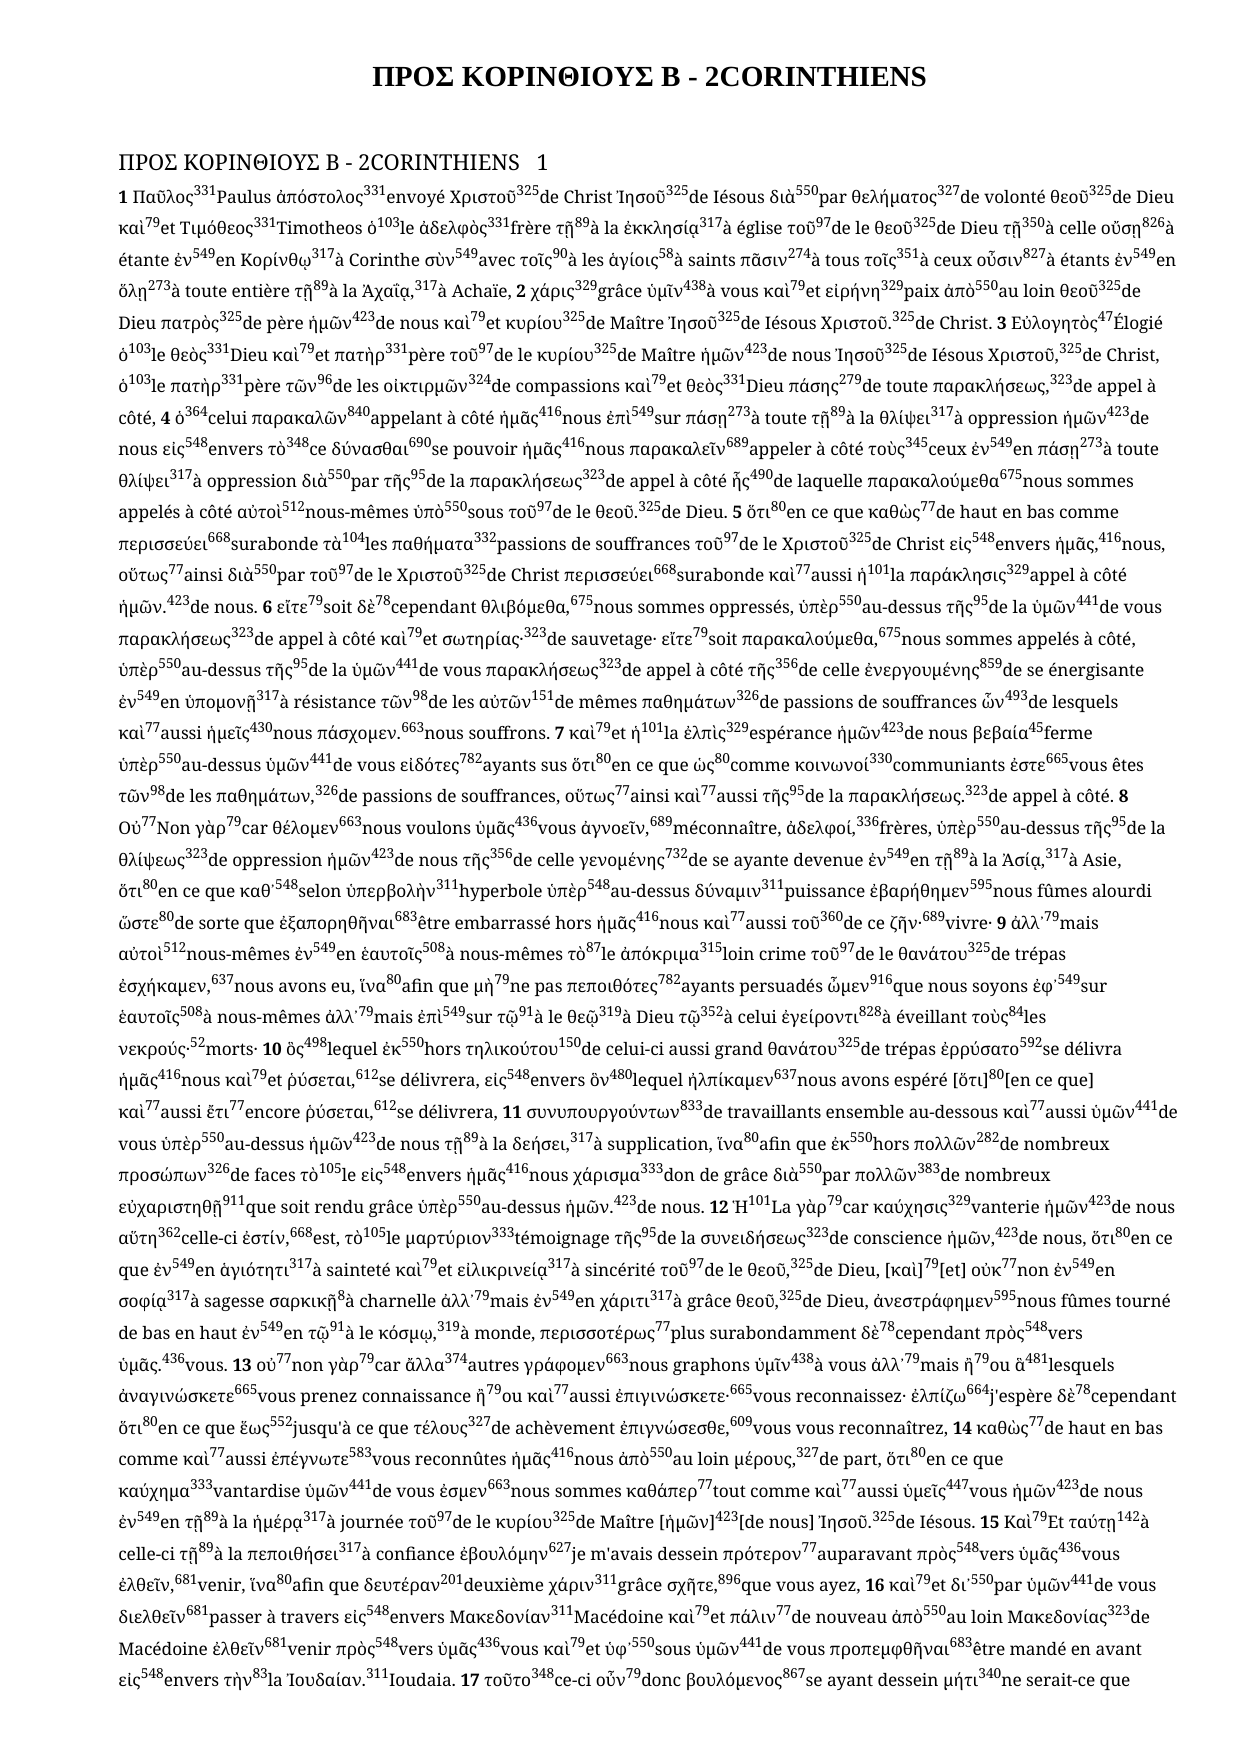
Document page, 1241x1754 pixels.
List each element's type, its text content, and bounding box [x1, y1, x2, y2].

text ΠΡΟΣ ΚΟΡΙΝΘΙΟΥΣ Β - 2CORINTHIENS 1 [118, 147, 1181, 176]
text 1 Παῦλος331Paulus ἀπόστολος331envoyé Χριστοῦ325de Christ Ἰησοῦ325de Iésous διὰ550par θελήματος327de volonté θεοῦ325de Dieu καὶ79et Τιμόθεος331Timotheos ὁ103le ἀδελφὸς331frère τῇ89à la ἐκκλησίᾳ317à église τοῦ97de le θεοῦ325de Dieu τῇ350à celle οὔσῃ826à étante ἐν549en Κορίνθῳ317à Corinthe σὺν549avec τοῖς90à les ἁγίοις58à saints πᾶσιν274à tous τοῖς351à ceux οὖσιν827à étants ἐν549en ὅλῃ273à toute entière τῇ89à la Ἀχαΐᾳ,317à Achaïe, 2 χάρις329grâce ὑμῖν438à vous καὶ79et εἰρήνη329paix ἀπὸ550au loin θεοῦ325de Dieu πατρὸς325de père ἡμῶν423de nous καὶ79et κυρίου325de Maître Ἰησοῦ325de Iésous Χριστοῦ.325de Christ. 3 Εὐλογητὸς47Élogié ὁ103le θεὸς331Dieu καὶ79et πατὴρ331père τοῦ97de le κυρίου325de Maître ἡμῶν423de nous Ἰησοῦ325de Iésous Χριστοῦ,325de Christ, ὁ103le πατὴρ331père τῶν96de les οἰκτιρμῶν324de compassions καὶ79et θεὸς331Dieu πάσης279de toute παρακλήσεως,323de appel à côté, 4 ὁ364celui παρακαλῶν840appelant à côté ἡμᾶς416nous ἐπὶ549sur πάσῃ273à toute τῇ89à la θλίψει317à oppression ἡμῶν423de nous εἰς548envers τὸ348ce δύνασθαι690se pouvoir ἡμᾶς416nous παρακαλεῖν689appeler à côté τοὺς345ceux ἐν549en πάσῃ273à toute θλίψει317à oppression διὰ550par τῆς95de la παρακλήσεως323de appel à côté ἧς490de laquelle παρακαλούμεθα675nous sommes appelés à côté αὐτοὶ512nous-mêmes ὑπὸ550sous τοῦ97de le θεοῦ.325de Dieu. 5 ὅτι80en ce que καθὼς77de haut en bas comme περισσεύει668surabonde τὰ104les παθήματα332passions de souffrances τοῦ97de le Χριστοῦ325de Christ εἰς548envers ἡμᾶς,416nous, οὕτως77ainsi διὰ550par τοῦ97de le Χριστοῦ325de Christ περισσεύει668surabonde καὶ77aussi ἡ101la παράκλησις329appel à côté ἡμῶν.423de nous. 6 εἴτε79soit δὲ78cependant θλιβόμεθα,675nous sommes oppressés, ὑπὲρ550au-dessus τῆς95de la ὑμῶν441de vous παρακλήσεως323de appel à côté καὶ79et σωτηρίας·323de sauvetage· εἴτε79soit παρακαλούμεθα,675nous sommes appelés à côté, ὑπὲρ550au-dessus τῆς95de la ὑμῶν441de vous παρακλήσεως323de appel à côté τῆς356de celle ἐνεργουμένης859de se énergisante ἐν549en ὑπομονῇ317à résistance τῶν98de les αὐτῶν151de mêmes παθημάτων326de passions de souffrances ὧν493de lesquels καὶ77aussi ἡμεῖς430nous πάσχομεν.663nous souffrons. 7 καὶ79et ἡ101la ἐλπὶς329espérance ἡμῶν423de nous βεβαία45ferme ὑπὲρ550au-dessus ὑμῶν441de vous εἰδότες782ayants sus ὅτι80en ce que ὡς80comme κοινωνοί330communiants ἐστε665vous êtes τῶν98de les παθημάτων,326de passions de souffrances, οὕτως77ainsi καὶ77aussi τῆς95de la παρακλήσεως.323de appel à côté. 8 Οὐ77Non γὰρ79car θέλομεν663nous voulons ὑμᾶς436vous ἀγνοεῖν,689méconnaître, ἀδελφοί,336frères, ὑπὲρ550au-dessus τῆς95de la θλίψεως323de oppression ἡμῶν423de nous τῆς356de celle γενομένης732de se ayante devenue ἐν549en τῇ89à la Ἀσίᾳ,317à Asie, ὅτι80en ce que καθ᾽548selon ὑπερβολὴν311hyperbole ὑπὲρ548au-dessus δύναμιν311puissance ἐβαρήθημεν595nous fûmes alourdi ὥστε80de sorte que ἐξαπορηθῆναι683être embarrassé hors ἡμᾶς416nous καὶ77aussi τοῦ360de ce ζῆν·689vivre· 9 ἀλλ᾽79mais αὐτοὶ512nous-mêmes ἐν549en ἑαυτοῖς508à nous-mêmes τὸ87le ἀπόκριμα315loin crime τοῦ97de le θανάτου325de trépas ἐσχήκαμεν,637nous avons eu, ἵνα80afin que μὴ79ne pas πεποιθότες782ayants persuadés ὦμεν916que nous soyons ἐφ᾽549sur ἑαυτοῖς508à nous-mêmes ἀλλ᾽79mais ἐπὶ549sur τῷ91à le θεῷ319à Dieu τῷ352à celui ἐγείροντι828à éveillant τοὺς84les νεκρούς·52morts· 10 ὃς498lequel ἐκ550hors τηλικούτου150de celui-ci aussi grand θανάτου325de trépas ἐρρύσατο592se délivra ἡμᾶς416nous καὶ79et ῥύσεται,612se délivrera, εἰς548envers ὃν480lequel ἠλπίκαμεν637nous avons espéré [ὅτι]80[en ce que] καὶ77aussi ἔτι77encore ῥύσεται,612se délivrera, 11 συνυπουργούντων833de travaillants ensemble au-dessous καὶ77aussi ὑμῶν441de vous ὑπὲρ550au-dessus ἡμῶν423de nous τῇ89à la δεήσει,317à supplication, ἵνα80afin que ἐκ550hors πολλῶν282de nombreux προσώπων326de faces τὸ105le εἰς548envers ἡμᾶς416nous χάρισμα333don de grâce διὰ550par πολλῶν383de nombreux εὐχαριστηθῇ911que soit rendu grâce ὑπὲρ550au-dessus ἡμῶν.423de nous. 12 Ἡ101La γὰρ79car καύχησις329vanterie ἡμῶν423de nous αὕτη362celle-ci ἐστίν,668est, τὸ105le μαρτύριον333témoignage τῆς95de la συνειδήσεως323de conscience ἡμῶν,423de nous, ὅτι80en ce que ἐν549en ἁγιότητι317à sainteté καὶ79et εἰλικρινείᾳ317à sincérité τοῦ97de le θεοῦ,325de Dieu, [καὶ]79[et] οὐκ77non ἐν549en σοφίᾳ317à sagesse σαρκικῇ8à charnelle ἀλλ᾽79mais ἐν549en χάριτι317à grâce θεοῦ,325de Dieu, ἀνεστράφημεν595nous fûmes tourné de bas en haut ἐν549en τῷ91à le κόσμῳ,319à monde, περισσοτέρως77plus surabondamment δὲ78cependant πρὸς548vers ὑμᾶς.436vous. 13 οὐ77non γὰρ79car ἄλλα374autres γράφομεν663nous graphons ὑμῖν438à vous ἀλλ᾽79mais ἢ79ou ἃ481lesquels ἀναγινώσκετε665vous prenez connaissance ἢ79ou καὶ77aussi ἐπιγινώσκετε·665vous reconnaissez· ἐλπίζω664j'espère δὲ78cependant ὅτι80en ce que ἕως552jusqu'à ce que τέλους327de achèvement ἐπιγνώσεσθε,609vous vous reconnaîtrez, 14 καθὼς77de haut en bas comme καὶ77aussi ἐπέγνωτε583vous reconnûtes ἡμᾶς416nous ἀπὸ550au loin μέρους,327de part, ὅτι80en ce que καύχημα333vantardise ὑμῶν441de vous ἐσμεν663nous sommes καθάπερ77tout comme καὶ77aussi ὑμεῖς447vous ἡμῶν423de nous ἐν549en τῇ89à la ἡμέρᾳ317à journée τοῦ97de le κυρίου325de Maître [ἡμῶν]423[de nous] Ἰησοῦ.325de Iésous. 15 Καὶ79Et ταύτῃ142à celle-ci τῇ89à la πεποιθήσει317à confiance ἐβουλόμην627je m'avais dessein πρότερον77auparavant πρὸς548vers ὑμᾶς436vous ἐλθεῖν,681venir, ἵνα80afin que δευτέραν201deuxième χάριν311grâce σχῆτε,896que vous ayez, 16 καὶ79et δι᾽550par ὑμῶν441de vous διελθεῖν681passer à travers εἰς548envers Μακεδονίαν311Macédoine καὶ79et πάλιν77de nouveau ἀπὸ550au loin Μακεδονίας323de Macédoine ἐλθεῖν681venir πρὸς548vers ὑμᾶς436vous καὶ79et ὑφ᾽550sous ὑμῶν441de vous προπεμφθῆναι683être mandé en avant εἰς548envers τὴν83la Ἰουδαίαν.311Ioudaia. 17 τοῦτο348ce-ci οὖν79donc βουλόμενος867se ayant dessein μήτι340ne serait-ce que ἄρα77par conséquent τῇ89à la ἐλαφρίᾳ317à légèreté ἐχρησάμην;588je m'utilisai; ἢ79ou ἃ481lesquels βουλεύομαι670je me délibère κατὰ548selon σάρκα311chair βουλεύομαι,670je me délibère, ἵνα80afin que ᾖ921que soit παρ᾽549à côté ἐμοὶ420à moi τὸ366ce ναὶ333oui ναὶ333oui καὶ79et τὸ366ce οὒ340non οὔ;340non; 18 πιστὸς47croyable δὲ78cependant ὁ103le θεὸς331Dieu ὅτι80en ce que ὁ103le λόγος331discours ἡμῶν423de nous ὁ364celui πρὸς548vers ὑμᾶς436vous οὐκ77non ἔστιν668est ναὶ333oui καὶ79et οὔ.340non. 19 ὁ103le τοῦ97de le θεοῦ325de Dieu γὰρ79car υἱὸς331fils Ἰησοῦς331Iésous Χριστὸς331Christ ὁ498celui ἐν549en ὑμῖν438à vous δι᾽550par ἡμῶν423de nous κηρυχθείς,760ayant été annoncé, δι᾽550par ἐμοῦ424de moi καὶ79et Σιλουανοῦ325de Silouane καὶ79et Τιμοθέου,325de Timotheos, οὐκ77non ἐγένετο592se devint ναὶ333oui καὶ79et οὒ340non ἀλλὰ79mais ναὶ333oui ἐν549en αὐτῷ458à lui γέγονεν.642a devenu. 20 ὅσαι301autant lesquelles γὰρ79car ἐπαγγελίαι328promesses θεοῦ,325de Dieu, ἐν549en αὐτῷ458à lui τὸ105le ναί·333oui· διὸ79c'est pourquoi καὶ77aussi δι᾽550par αὐτοῦ464de lui τὸ105le ἀμὴν304amen τῷ91à le θεῷ319à Dieu πρὸς548vers δόξαν311gloire δι᾽550par ἡμῶν.423de nous. 21 ὁ364celui δὲ78cependant βεβαιῶν840affermissant ἡμᾶς416nous σὺν549avec ὑμῖν438à vous εἰς548envers Χριστὸν313Christ καὶ79et χρίσας721ayant oint ἡμᾶς416nous θεός,331Dieu, 22 ὁ498celui καὶ77aussi σφραγισάμενος740se ayant scellé ἡμᾶς416nous καὶ79et δοὺς721ayant donné τὸν85le ἀρραβῶνα313arrhe τοῦ99de le πνεύματος327de souffle ἐν549en ταῖς88à les καρδίαις316à coeurs ἡμῶν.423de nous. 23 Ἐγὼ431Moi δὲ78cependant μάρτυρα313témoin τὸν85le θεὸν313Dieu ἐπικαλοῦμαι670je me surnomme ἐπὶ548sur τὴν83la ἐμὴν216mienne ψυχήν,311âme, ὅτι80en ce que φειδόμενος867se épargnant ὑμῶν441de vous οὐκέτι77non plus ἦλθον582je vins εἰς548envers Κόρινθον.311Corinthe. 24 οὐχ77non ὅτι80en ce que κυριεύομεν663nous maîtrisons ὑμῶν441de vous τῆς95de la πίστεως323de croyance ἀλλὰ79mais συνεργοί46co-travailleurs ἐσμεν663nous sommes τῆς95de la χαρᾶς323de joie ὑμῶν·441de vous· τῇ89à la γὰρ79car πίστει317à croyance ἑστήκατε.639vous avez dressé. [118, 181, 1181, 1692]
subtitle ΠΡΟΣ ΚΟΡΙΝΘΙΟΥΣ Β - 2CORINTHIENS [118, 59, 1181, 93]
